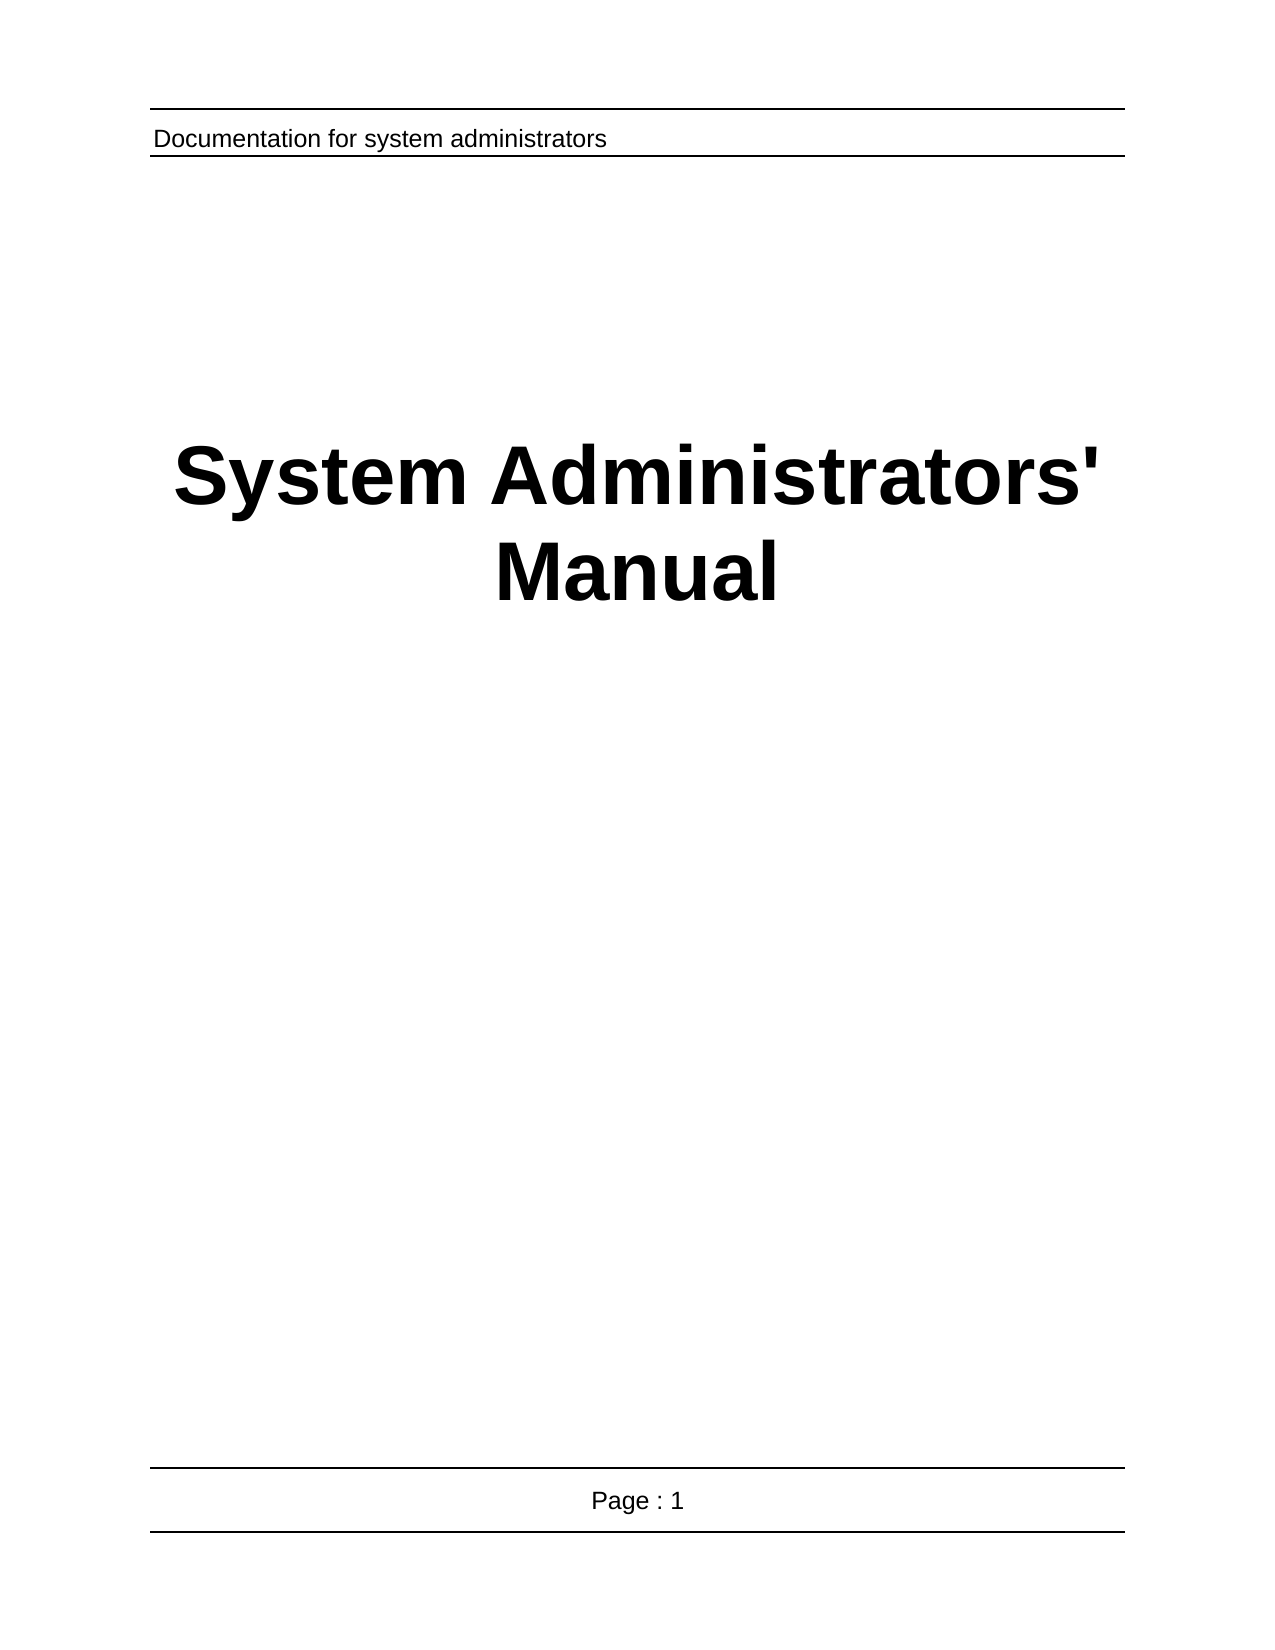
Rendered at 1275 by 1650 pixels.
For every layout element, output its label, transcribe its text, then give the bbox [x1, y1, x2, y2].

text System Administrators' Manual [150, 427, 1125, 618]
